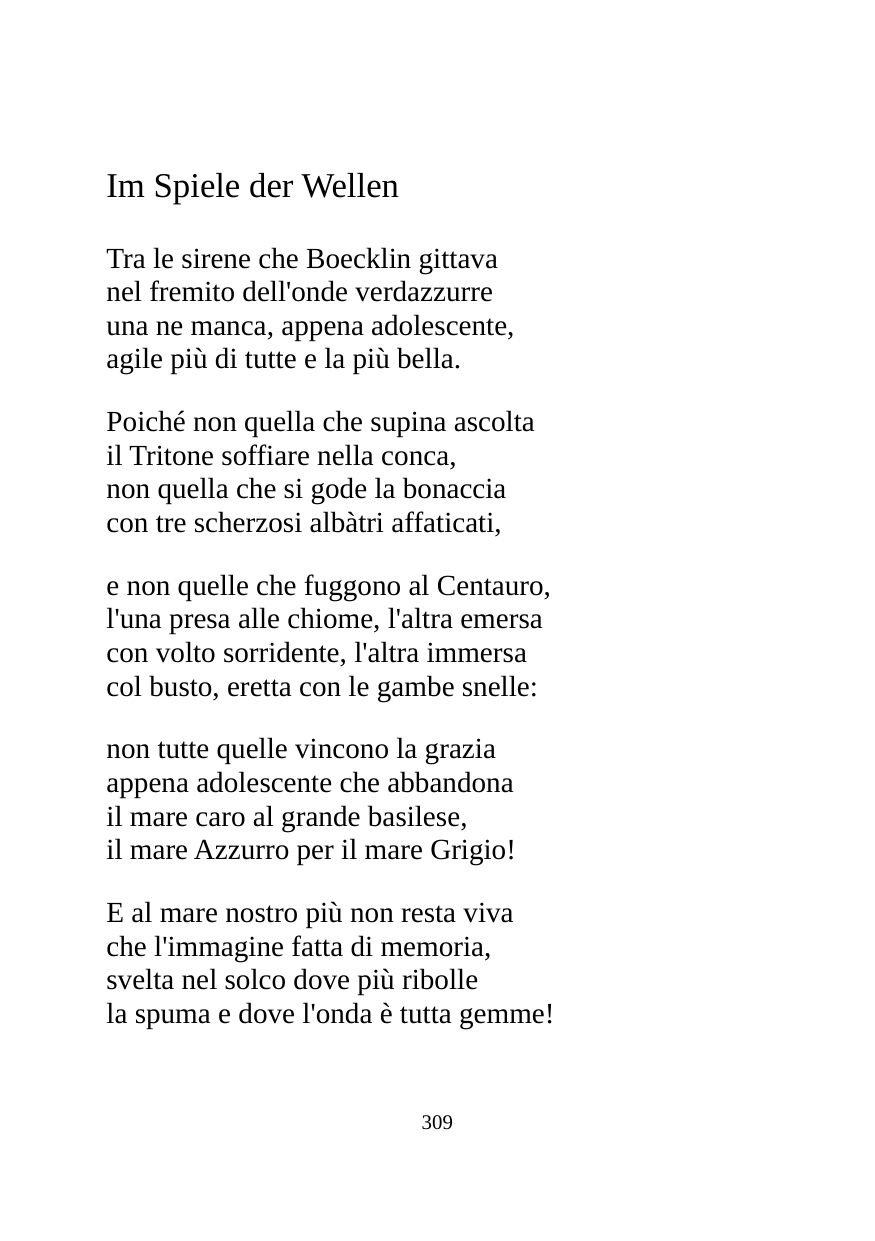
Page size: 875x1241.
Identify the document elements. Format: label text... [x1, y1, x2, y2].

text non quella che si gode la bonaccia [106, 471, 768, 505]
text appena adolescente che abbandona [106, 765, 768, 799]
text Poiché non quella che supina ascolta [106, 404, 768, 438]
text con volto sorridente, l'altra immersa [106, 635, 768, 669]
subtitle Im Spiele der Wellen [106, 165, 768, 205]
text e non quelle che fuggono al Centauro, [106, 568, 768, 602]
text la spuma e dove l'onda è tutta gemme! [106, 996, 768, 1029]
text il Tritone soffiare nella conca, [106, 438, 768, 471]
text non tutte quelle vincono la grazia [106, 732, 768, 765]
text l'una presa alle chiome, l'altra emersa [106, 602, 768, 635]
text nel fremito dell'onde verdazzurre [106, 274, 768, 308]
text il mare caro al grande basilese, [106, 799, 768, 832]
text il mare Azzurro per il mare Grigio! [106, 832, 768, 866]
text con tre scherzosi albàtri affaticati, [106, 505, 768, 538]
text Tra le sirene che Boecklin gittava [106, 241, 768, 274]
text E al mare nostro più non resta viva [106, 895, 768, 929]
text svelta nel solco dove più ribolle [106, 962, 768, 996]
text agile più di tutte e la più bella. [106, 341, 768, 375]
text col busto, eretta con le gambe snelle: [106, 669, 768, 702]
text che l'immagine fatta di memoria, [106, 929, 768, 962]
text una ne manca, appena adolescente, [106, 308, 768, 341]
